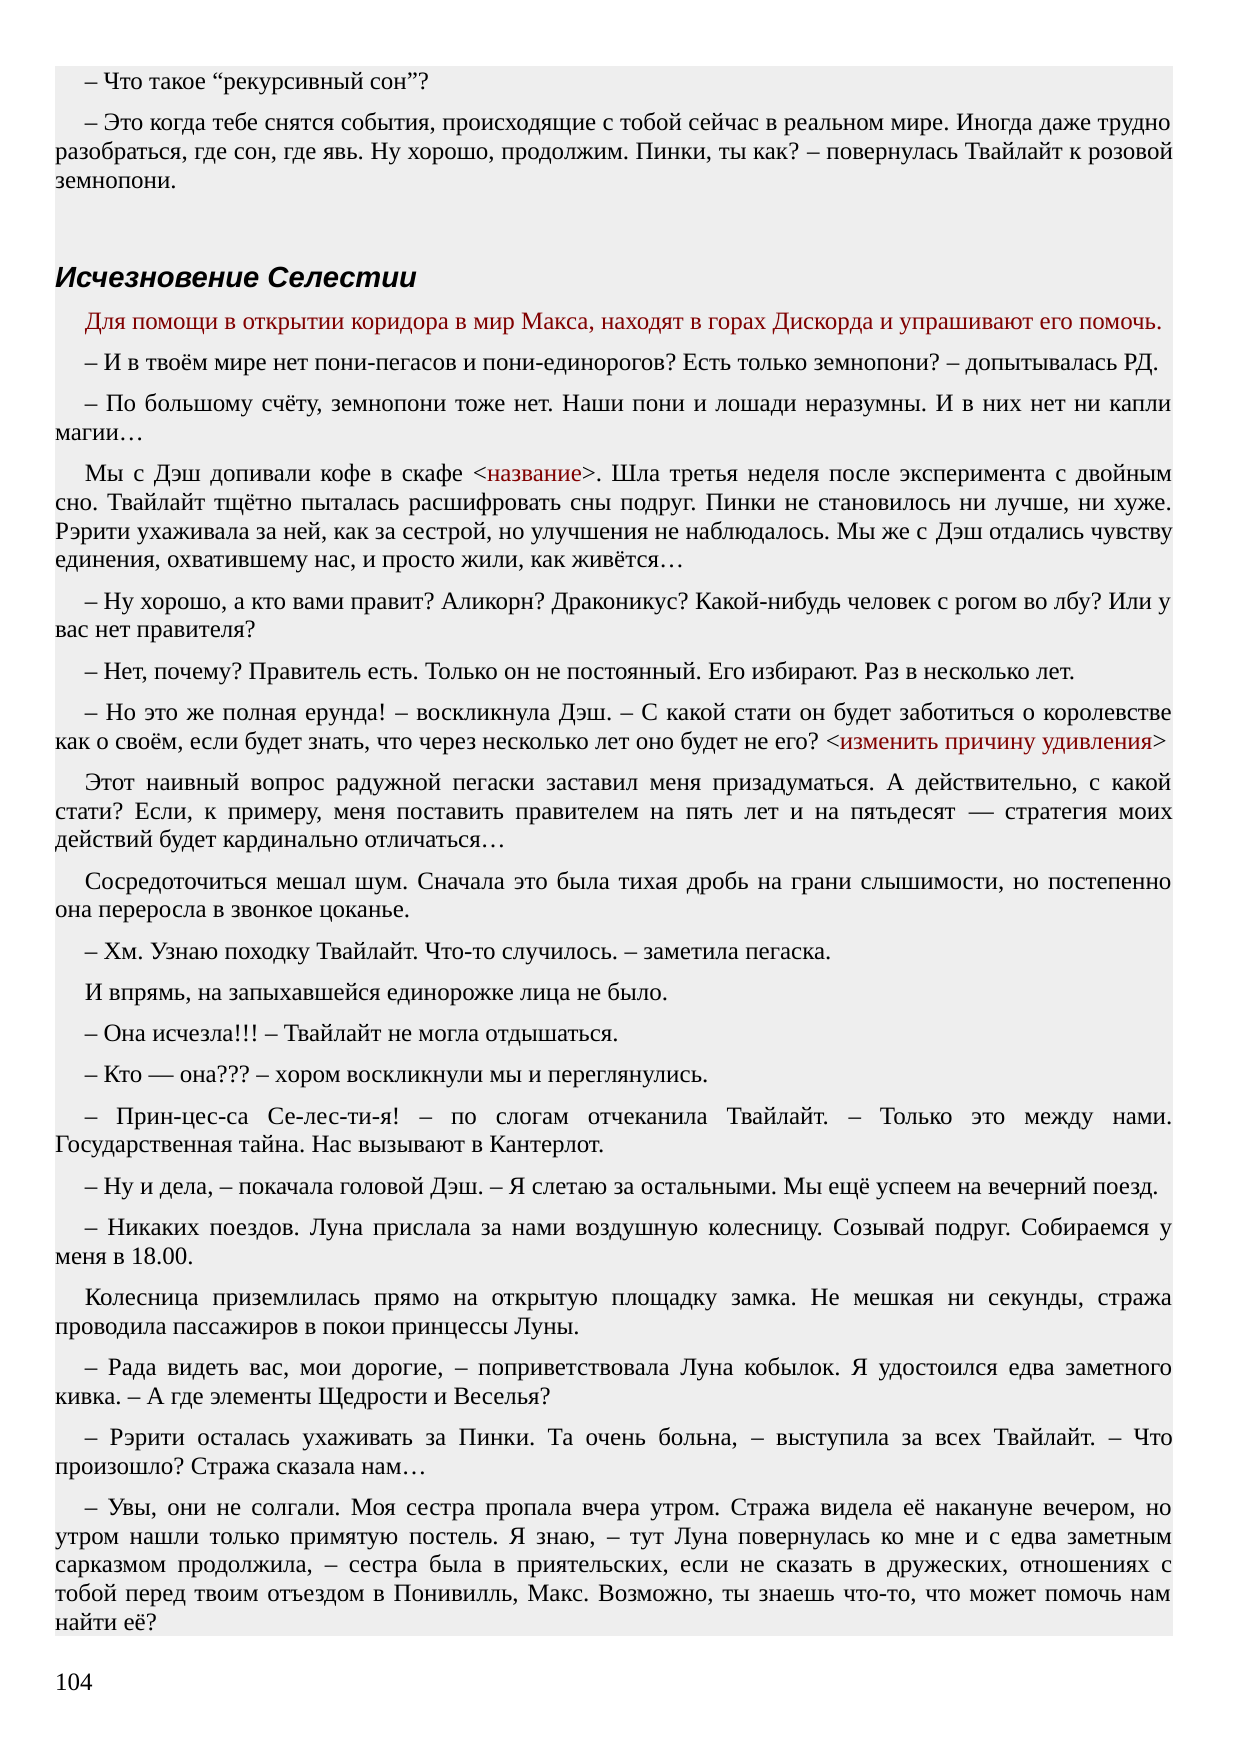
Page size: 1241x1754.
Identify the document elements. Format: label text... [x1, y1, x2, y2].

text Для помощи в открытии коридора в мир Макса, находят в горах Дискорда и упрашивают его помочь. [55, 306, 1173, 334]
text Этот наивный вопрос радужной пегаски заставил меня призадуматься. А действительно, с какой стати? Если, к примеру, меня поставить правителем на пять лет и на пятьдесят — стратегия моих действий будет кардинально отличаться… [55, 767, 1173, 853]
subtitle Исчезновение Селестии [55, 260, 1173, 293]
text И впрямь, на запыхавшейся единорожке лица не было. [55, 977, 1173, 1006]
text – Прин-цес-са Се-лес-ти-я! – по слогам отчеканила Твайлайт. – Только это между нами. Государственная тайна. Нас вызывают в Кантерлот. [55, 1101, 1173, 1158]
text – Она исчезла!!! – Твайлайт не могла отдышаться. [55, 1018, 1173, 1047]
text Сосредоточиться мешал шум. Сначала это была тихая дробь на грани слышимости, но постепенно она переросла в звонкое цоканье. [55, 866, 1173, 923]
text – И в твоём мире нет пони-пегасов и пони-единорогов? Есть только земнопони? – допытывалась РД. [55, 347, 1173, 376]
text – Что такое “рекурсивный сон”? [55, 66, 1173, 95]
text – Рада видеть вас, мои дорогие, – поприветствовала Луна кобылок. Я удостоился едва заметного кивка. – А где элементы Щедрости и Веселья? [55, 1352, 1173, 1409]
text – По большому счёту, земнопони тоже нет. Наши пони и лошади неразумны. И в них нет ни капли магии… [55, 388, 1173, 446]
text – Увы, они не солгали. Моя сестра пропала вчера утром. Стража видела её накануне вечером, но утром нашли только примятую постель. Я знаю, – тут Луна повернулась ко мне и с едва заметным сарказмом продолжила, – сестра была в приятельских, если не сказать в дружеских, отношениях с тобой перед твоим отъездом в Понивилль, Макс. Возможно, ты знаешь что-то, что может помочь нам найти её? [55, 1492, 1173, 1636]
text – Но это же полная ерунда! – воскликнула Дэш. – С какой стати он будет заботиться о королевстве как о своём, если будет знать, что через несколько лет оно будет не его? <изменить причину удивления> [55, 697, 1173, 754]
text – Хм. Узнаю походку Твайлайт. Что-то случилось. – заметила пегаска. [55, 936, 1173, 964]
text – Никаких поездов. Луна прислала за нами воздушную колесницу. Созывай подруг. Собираемся у меня в 18.00. [55, 1212, 1173, 1269]
text Колесница приземлилась прямо на открытую площадку замка. Не мешкая ни секунды, стража проводила пассажиров в покои принцессы Луны. [55, 1282, 1173, 1339]
text – Это когда тебе снятся события, происходящие с тобой сейчас в реальном мире. Иногда даже трудно разобраться, где сон, где явь. Ну хорошо, продолжим. Пинки, ты как? – повернулась Твайлайт к розовой земнопони. [55, 107, 1173, 193]
text Мы с Дэш допивали кофе в cкафе <название>. Шла третья неделя после эксперимента с двойным сно. Твайлайт тщётно пыталась расшифровать сны подруг. Пинки не становилось ни лучше, ни хуже. Рэрити ухаживала за ней, как за сестрой, но улучшения не наблюдалось. Мы же с Дэш отдались чувству единения, охватившему нас, и просто жили, как живётся… [55, 458, 1173, 573]
text – Ну и дела, – покачала головой Дэш. – Я слетаю за остальными. Мы ещё успеем на вечерний поезд. [55, 1171, 1173, 1199]
text – Кто — она??? – хором воскликнули мы и переглянулись. [55, 1059, 1173, 1088]
text – Нет, почему? Правитель есть. Только он не постоянный. Его избирают. Раз в несколько лет. [55, 656, 1173, 684]
text – Ну хорошо, а кто вами правит? Аликорн? Драконикус? Какой-нибудь человек с рогом во лбу? Или у вас нет правителя? [55, 586, 1173, 643]
text – Рэрити осталась ухаживать за Пинки. Та очень больна, – выступила за всех Твайлайт. – Что произошло? Стража сказала нам… [55, 1422, 1173, 1479]
